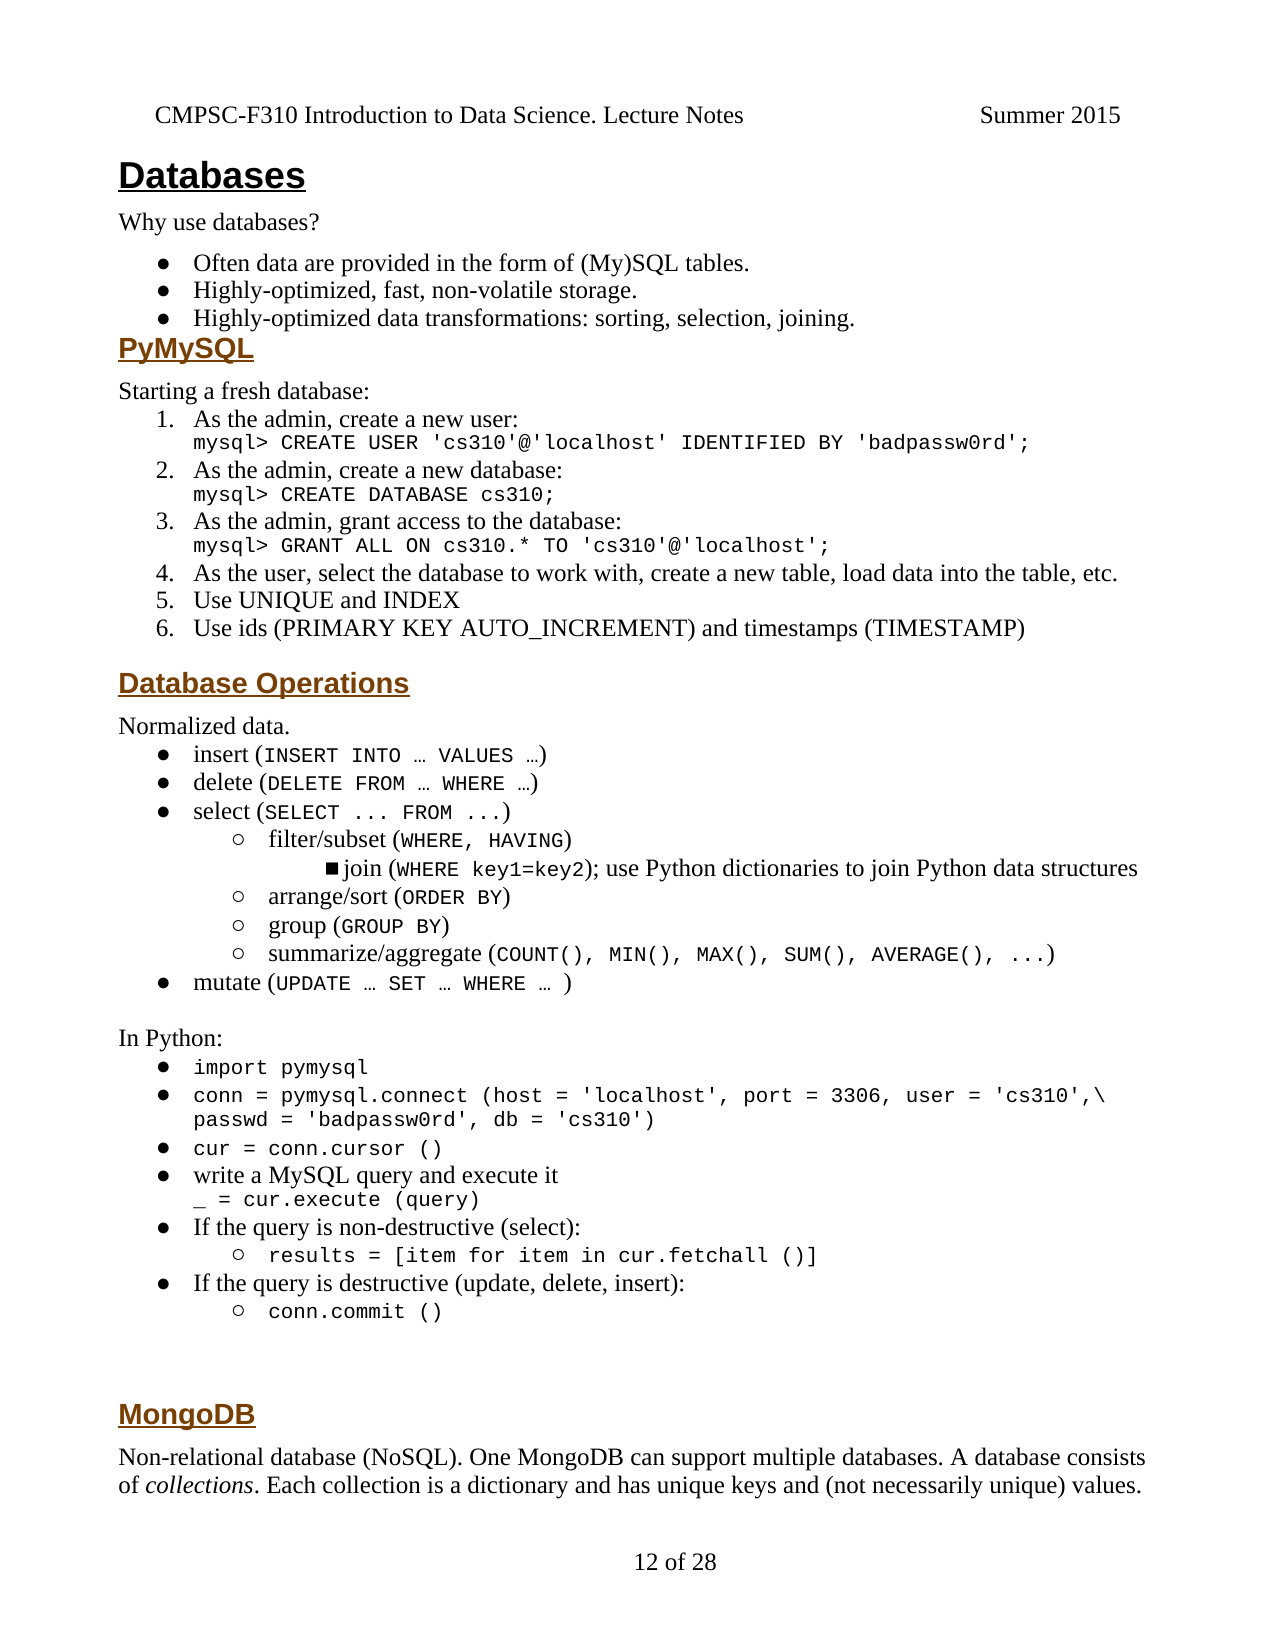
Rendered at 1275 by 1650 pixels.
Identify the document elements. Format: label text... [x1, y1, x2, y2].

list If the query is destructive (update, delete, insert): [156, 1269, 1157, 1297]
list filter/subset (WHERE, HAVING) [231, 825, 1157, 854]
list As the user, select the database to work with, create a new table, load data into the table, etc. [156, 559, 1157, 586]
subtitle MongoDB [118, 1398, 1157, 1431]
text mysql> GRANT ALL ON cs310.* TO 'cs310'@'localhost'; [193, 535, 1157, 559]
list insert (INSERT INTO … VALUES …) [156, 740, 1157, 768]
text Starting a fresh database: [118, 377, 1157, 405]
list As the admin, create a new user: [156, 405, 1157, 432]
subtitle Database Operations [118, 667, 1157, 699]
list Highly-optimized data transformations: sorting, selection, joining. [156, 304, 1157, 332]
text mysql> CREATE DATABASE cs310; [193, 484, 1157, 507]
list Use UNIQUE and INDEX [156, 586, 1157, 614]
list summarize/aggregate (COUNT(), MIN(), MAX(), SUM(), AVERAGE(), ...) [231, 939, 1157, 968]
list If the query is non-destructive (select): [156, 1213, 1157, 1240]
text Normalized data. [118, 712, 1157, 740]
list delete (DELETE FROM … WHERE …) [156, 768, 1157, 797]
list Highly-optimized, fast, non-volatile storage. [156, 276, 1157, 304]
text _ = cur.execute (query) [193, 1189, 1157, 1213]
list select (SELECT ... FROM ...) [156, 797, 1157, 825]
list Use ids (PRIMARY KEY AUTO_INCREMENT) and timestamps (TIMESTAMP) [156, 614, 1157, 642]
list arrange/sort (ORDER BY) [231, 882, 1157, 911]
list cur = conn.cursor () [156, 1133, 1157, 1161]
list Often data are provided in the form of (My)SQL tables. [156, 249, 1157, 276]
text In Python: [118, 1024, 1157, 1052]
list results = [item for item in cur.fetchall ()] [231, 1240, 1157, 1269]
list import pymysql [156, 1052, 1157, 1081]
subtitle PyMySQL [118, 332, 1157, 364]
list write a MySQL query and execute it [156, 1161, 1157, 1189]
list As the admin, grant access to the database: [156, 507, 1157, 535]
list mutate (UPDATE … SET … WHERE … ) [156, 968, 1157, 997]
text mysql> CREATE USER 'cs310'@'localhost' IDENTIFIED BY 'badpassw0rd'; [193, 432, 1157, 456]
list group (GROUP BY) [231, 911, 1157, 939]
subtitle Databases [118, 154, 1157, 196]
list As the admin, create a new database: [156, 456, 1157, 484]
text Non-relational database (NoSQL). One MongoDB can support multiple databases. A database consists of collections. Each collection is a dictionary and has unique keys and (not necessarily unique) values. [118, 1443, 1157, 1498]
list join (WHERE key1=key2); use Python dictionaries to join Python data structures [324, 854, 1157, 882]
list conn.commit () [231, 1297, 1157, 1325]
text Why use databases? [118, 208, 1157, 236]
list conn = pymysql.connect (host = 'localhost', port = 3306, user = 'cs310',\ passwd = 'badpassw0rd', db = 'cs310') [156, 1081, 1157, 1133]
